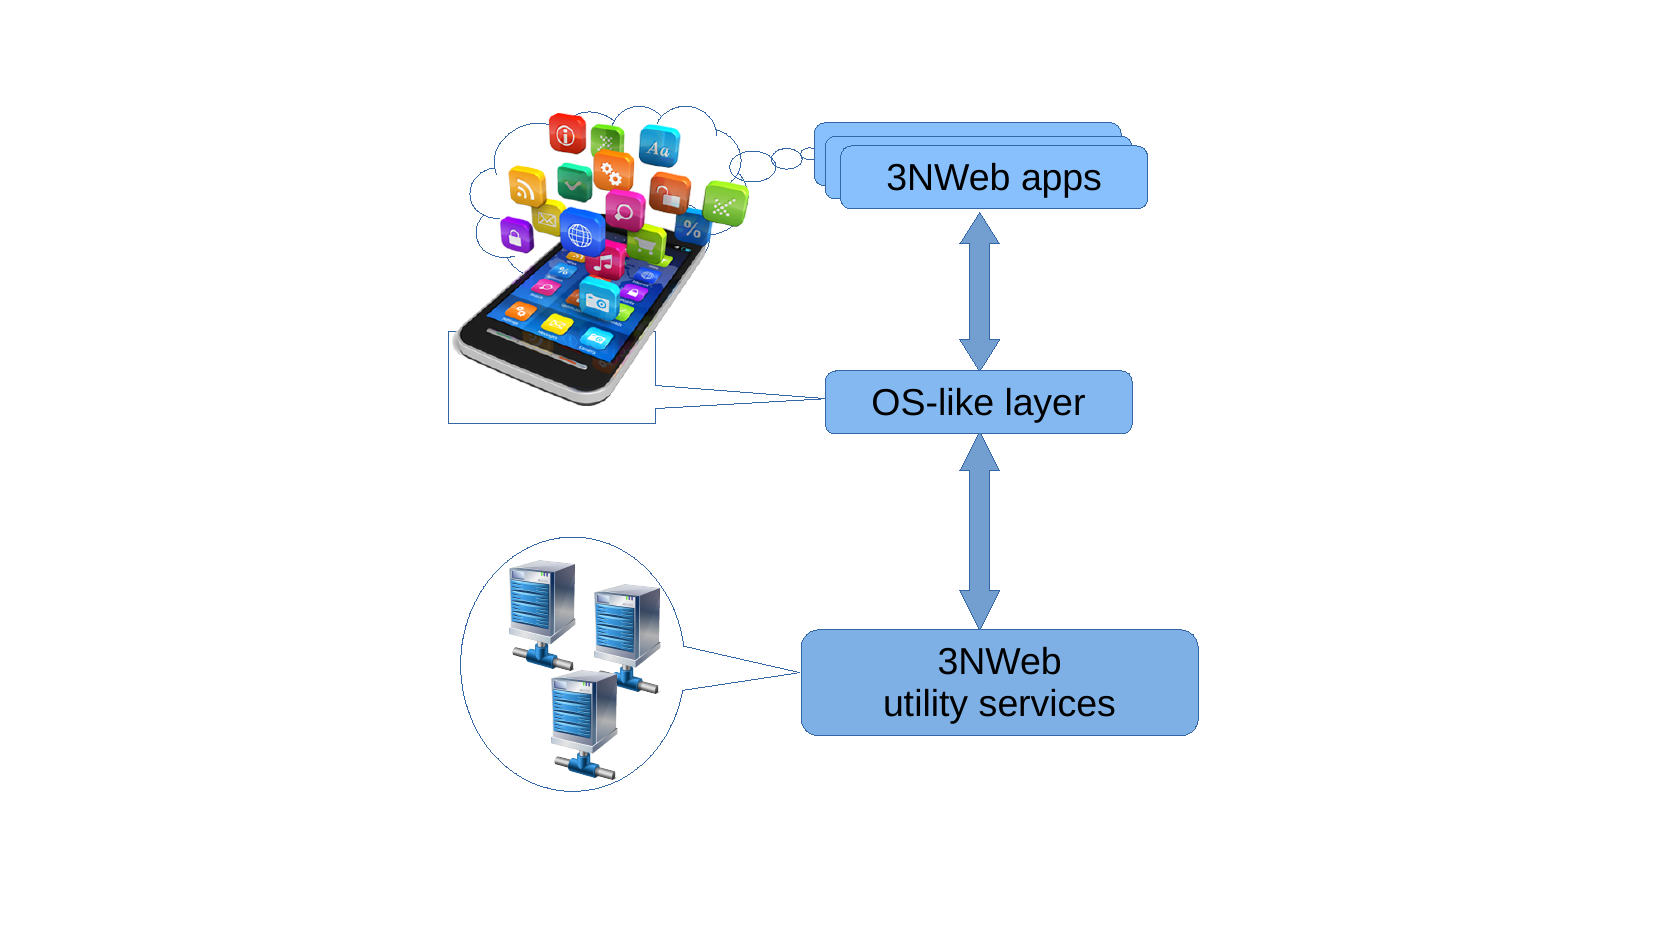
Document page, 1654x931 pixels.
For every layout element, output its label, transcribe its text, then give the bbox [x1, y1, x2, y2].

picture [509, 560, 664, 780]
text_box 3NWeb utility services [801, 629, 1199, 736]
text_box 3NWeb apps [825, 136, 1132, 199]
picture [377, 106, 815, 411]
text_box [959, 434, 1000, 629]
text_box 3NWeb apps [814, 122, 1122, 186]
text_box 3NWeb apps [840, 145, 1148, 209]
text_box [959, 212, 1000, 370]
text_box OS-like layer [825, 370, 1133, 434]
